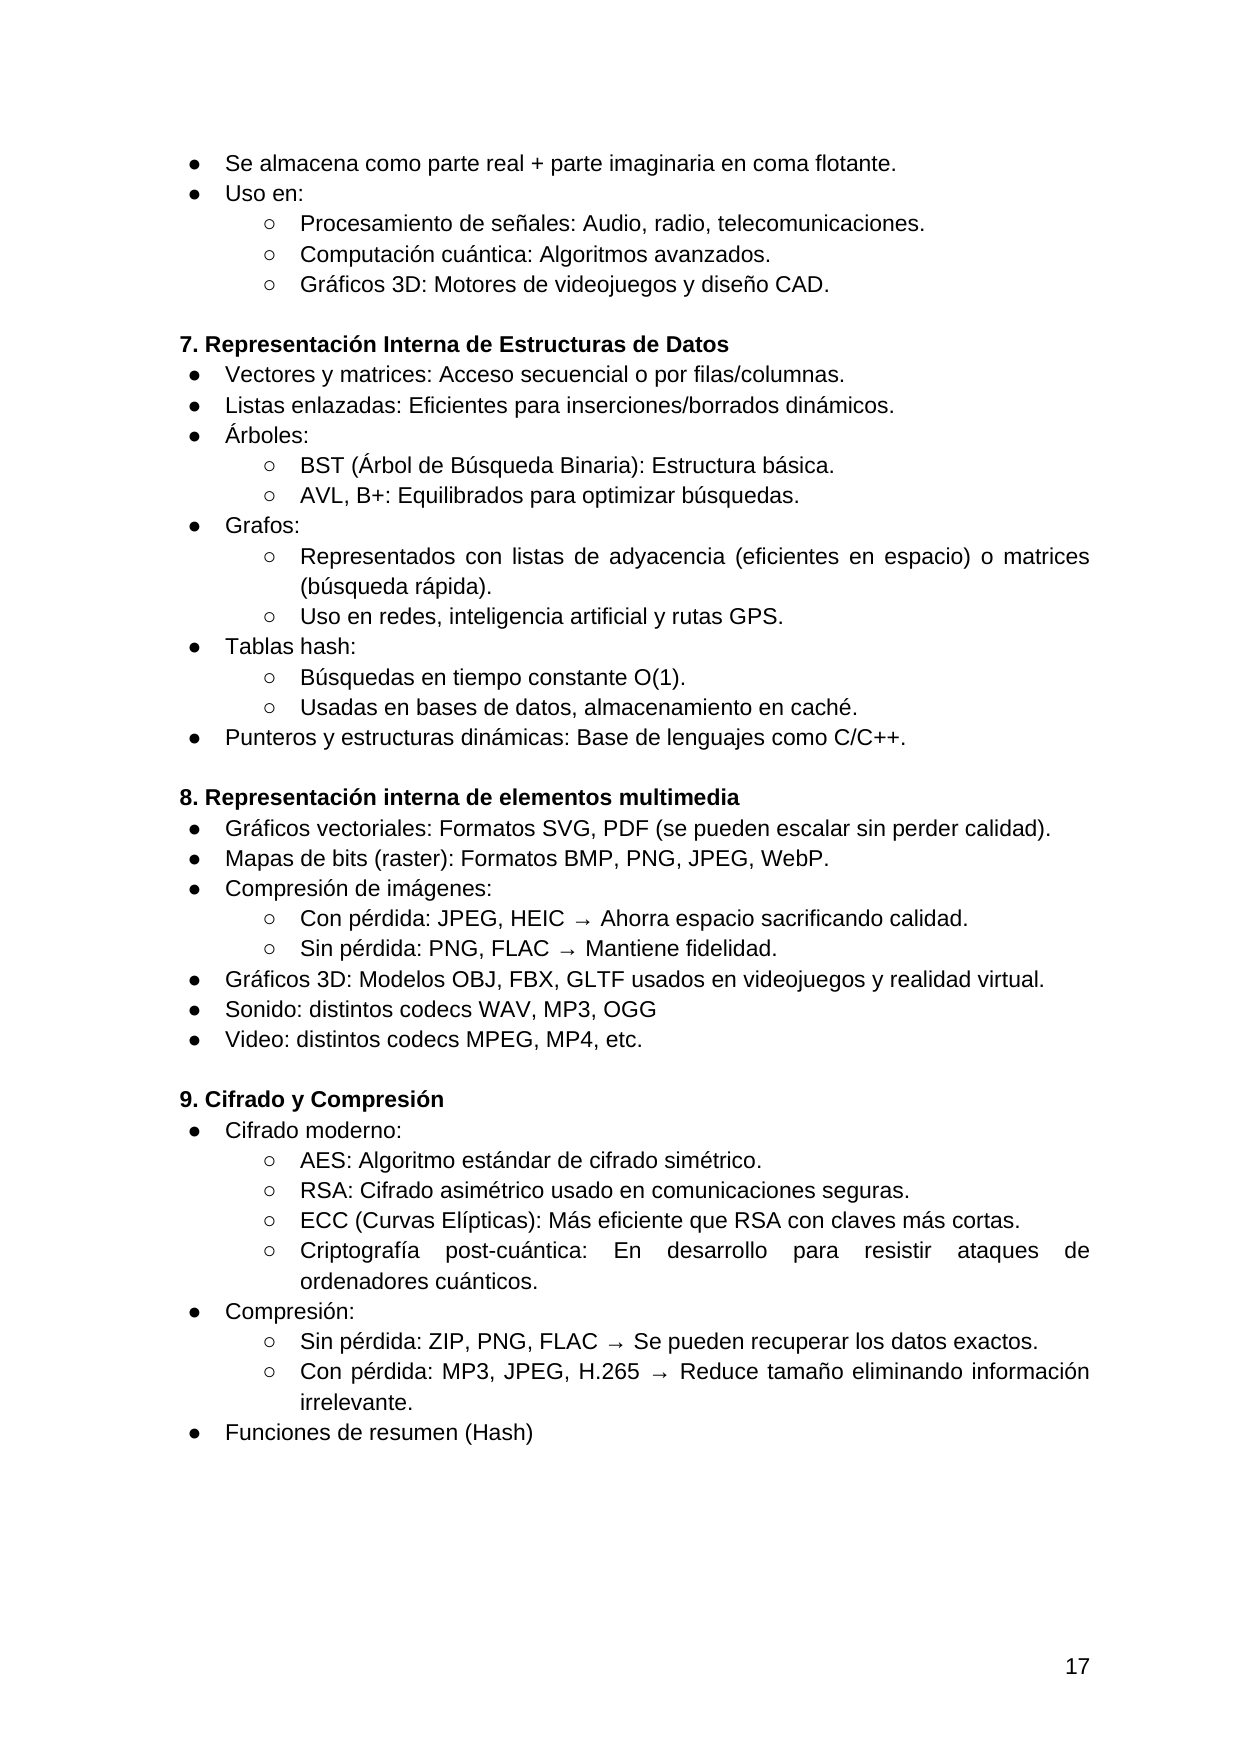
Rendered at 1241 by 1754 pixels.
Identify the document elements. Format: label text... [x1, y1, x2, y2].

list Mapas de bits (raster): Formatos BMP, PNG, JPEG, WebP. [187, 845, 1090, 871]
list Tablas hash: [187, 633, 1090, 660]
list Compresión de imágenes: [187, 875, 1090, 901]
list AES: Algoritmo estándar de cifrado simétrico. [262, 1147, 1090, 1173]
list RSA: Cifrado asimétrico usado en comunicaciones seguras. [262, 1177, 1090, 1203]
text 9. Cifrado y Compresión [179, 1086, 1090, 1113]
list BST (Árbol de Búsqueda Binaria): Estructura básica. [262, 452, 1090, 478]
list Usadas en bases de datos, almacenamiento en caché. [262, 694, 1090, 720]
list Se almacena como parte real + parte imaginaria en coma flotante. [187, 150, 1090, 176]
list Representados con listas de adyacencia (eficientes en espacio) o matrices (búsqueda rápida). [262, 543, 1090, 599]
list Grafos: [187, 512, 1090, 539]
text 8. Representación interna de elementos multimedia [179, 784, 1090, 811]
text 7. Representación Interna de Estructuras de Datos [179, 331, 1090, 358]
list Sin pérdida: ZIP, PNG, FLAC → Se pueden recuperar los datos exactos. [262, 1328, 1090, 1354]
list Criptografía post-cuántica: En desarrollo para resistir ataques de ordenadores cuánticos. [262, 1237, 1090, 1294]
list Con pérdida: JPEG, HEIC → Ahorra espacio sacrificando calidad. [262, 905, 1090, 932]
list Gráficos 3D: Motores de videojuegos y diseño CAD. [262, 271, 1090, 297]
list Búsquedas en tiempo constante O(1). [262, 663, 1090, 690]
list ECC (Curvas Elípticas): Más eficiente que RSA con claves más cortas. [262, 1207, 1090, 1234]
list AVL, B+: Equilibrados para optimizar búsquedas. [262, 482, 1090, 509]
list Gráficos 3D: Modelos OBJ, FBX, GLTF usados en videojuegos y realidad virtual. [187, 966, 1090, 992]
list Sonido: distintos codecs WAV, MP3, OGG [187, 996, 1090, 1022]
list Uso en: [187, 180, 1090, 207]
list Procesamiento de señales: Audio, radio, telecomunicaciones. [262, 210, 1090, 237]
list Compresión: [187, 1298, 1090, 1324]
list Sin pérdida: PNG, FLAC → Mantiene fidelidad. [262, 935, 1090, 962]
list Uso en redes, inteligencia artificial y rutas GPS. [262, 603, 1090, 629]
list Computación cuántica: Algoritmos avanzados. [262, 241, 1090, 267]
list Árboles: [187, 422, 1090, 448]
list Punteros y estructuras dinámicas: Base de lenguajes como C/C++. [187, 724, 1090, 750]
list Vectores y matrices: Acceso secuencial o por filas/columnas. [187, 361, 1090, 388]
list Listas enlazadas: Eficientes para inserciones/borrados dinámicos. [187, 392, 1090, 418]
list Video: distintos codecs MPEG, MP4, etc. [187, 1026, 1090, 1052]
list Cifrado moderno: [187, 1117, 1090, 1143]
list Funciones de resumen (Hash) [187, 1419, 1090, 1445]
list Gráficos vectoriales: Formatos SVG, PDF (se pueden escalar sin perder calidad). [187, 814, 1090, 841]
list Con pérdida: MP3, JPEG, H.265 → Reduce tamaño eliminando información irrelevante. [262, 1358, 1090, 1415]
